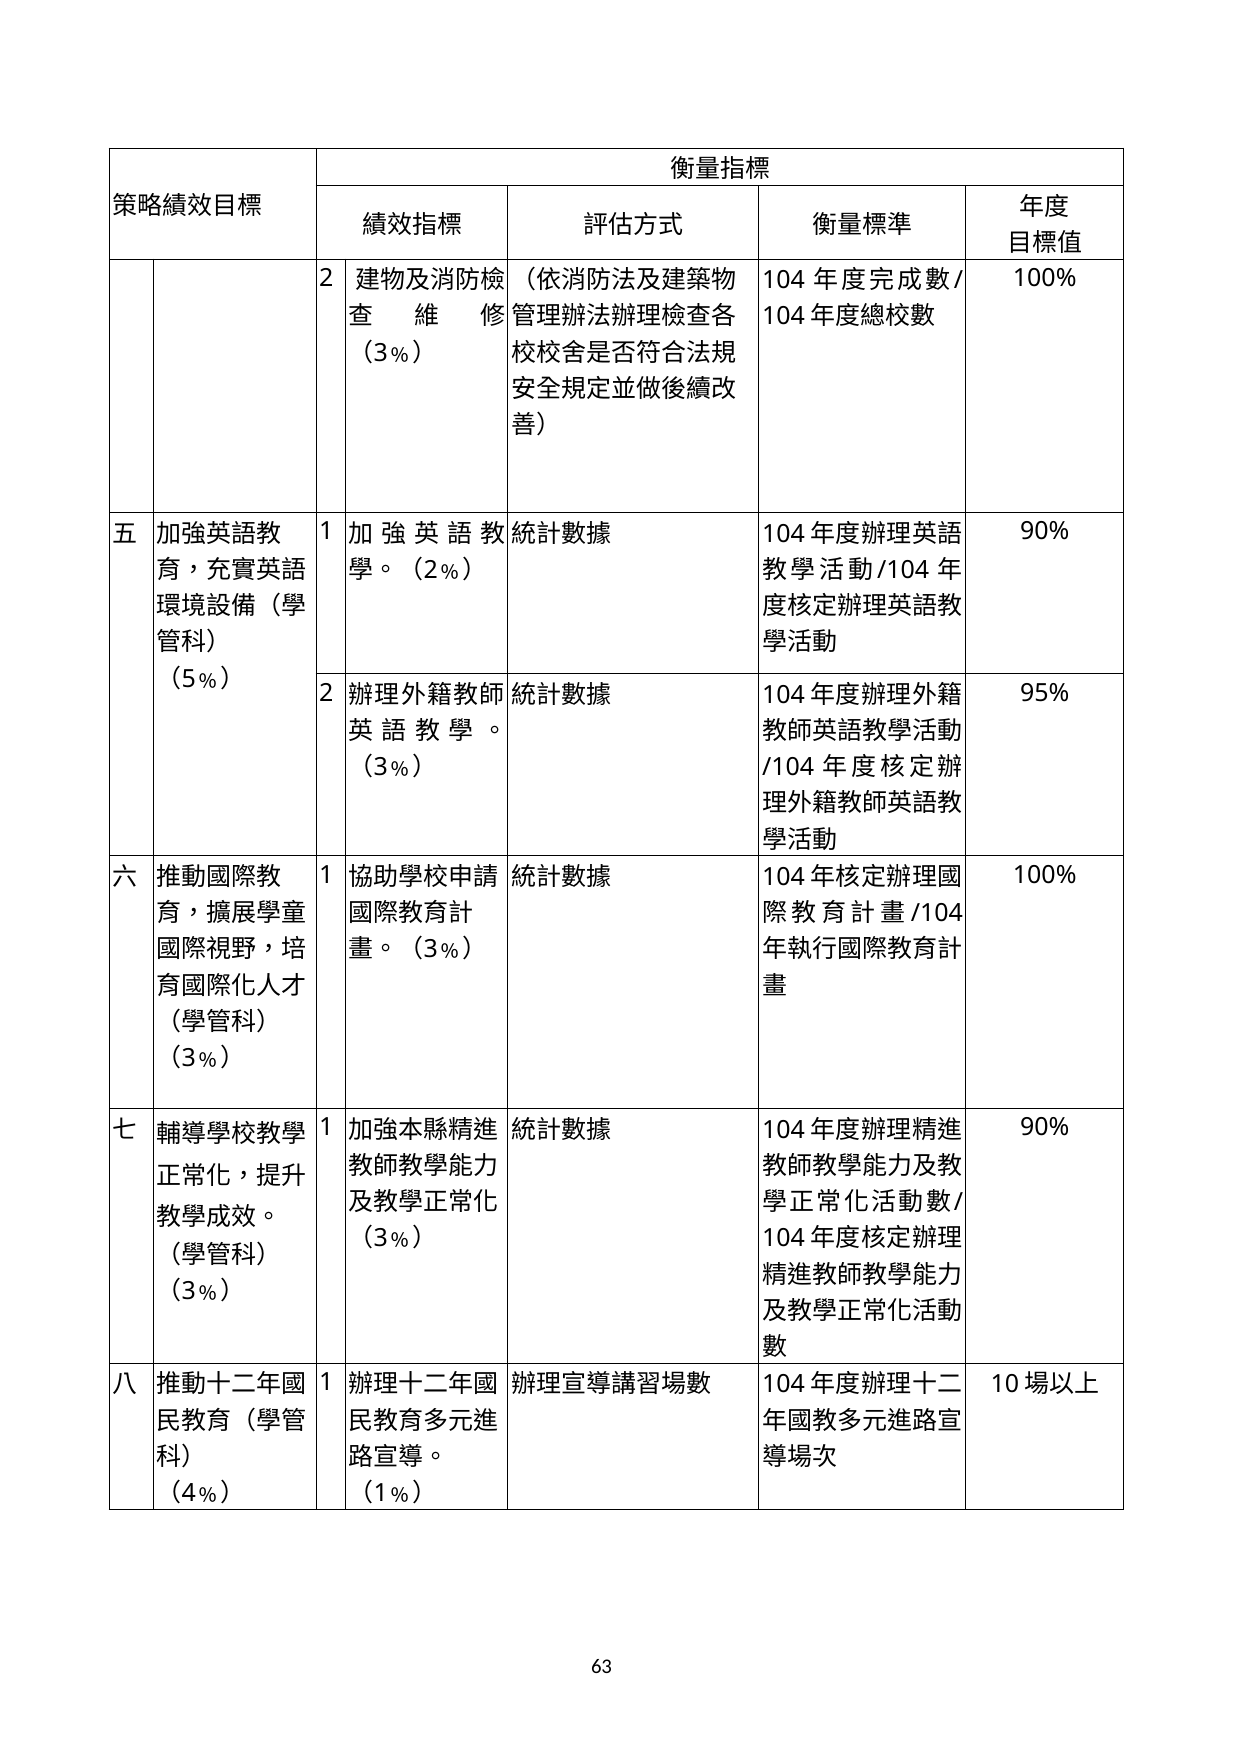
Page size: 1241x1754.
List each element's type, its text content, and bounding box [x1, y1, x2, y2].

table_cell 104年度辦理英語教學活動/104年度核定辦理英語教學活動 [759, 513, 965, 673]
table_cell 90% [966, 1109, 1123, 1363]
table_cell 六 [110, 856, 153, 1108]
table_cell 10場以上 [966, 1364, 1123, 1509]
table_cell 104年度完成數/104年度總校數 [759, 260, 965, 512]
table_cell 加強本縣精進教師教學能力及教學正常化（3﹪） [346, 1109, 507, 1363]
table_cell 評估方式 [508, 186, 758, 258]
table_cell 2 [317, 674, 345, 855]
table_cell 100% [966, 856, 1123, 1108]
table_cell 104年度辦理十二年國教多元進路宣導場次 [759, 1364, 965, 1509]
table_cell 辦理宣導講習場數 [508, 1364, 758, 1509]
table_cell [154, 260, 316, 512]
table_cell 加強英語教學。（2﹪） [346, 513, 507, 673]
table_cell 推動十二年國民教育（學管科） （4﹪） [154, 1364, 316, 1509]
table_cell 104年度辦理精進教師教學能力及教學正常化活動數/104年度核定辦理精進教師教學能力及教學正常化活動數 [759, 1109, 965, 1363]
table_cell 建物及消防檢查維修（3﹪） [346, 260, 507, 512]
table_cell 1 [317, 513, 345, 673]
table_cell 2 [317, 260, 345, 512]
table_cell 100% [966, 260, 1123, 512]
table_cell 90% [966, 513, 1123, 673]
table_cell 1 [317, 856, 345, 1108]
table_cell [110, 260, 153, 512]
table_cell 加強英語教育，充實英語環境設備（學管科）（5﹪） [154, 513, 316, 855]
table_cell 八 [110, 1364, 153, 1509]
table_cell 統計數據 [508, 856, 758, 1108]
table_cell 104年核定辦理國際教育計畫/104年執行國際教育計畫 [759, 856, 965, 1108]
table_cell 五 [110, 513, 153, 855]
table_cell 推動國際教育，擴展學童國際視野，培育國際化人才（學管科） （3﹪） [154, 856, 316, 1108]
table_cell 協助學校申請國際教育計畫。（3﹪） [346, 856, 507, 1108]
table_cell 七 [110, 1109, 153, 1363]
table_cell 績效指標 [317, 186, 507, 258]
table_cell 輔導學校教學正常化，提升教學成效。 （學管科） （3﹪） [154, 1109, 316, 1363]
table_cell 統計數據 [508, 1109, 758, 1363]
table_cell 統計數據 [508, 674, 758, 855]
table_cell 統計數據 [508, 513, 758, 673]
table_cell 辦理十二年國民教育多元進路宣導。（1﹪） [346, 1364, 507, 1509]
table_header 衡量指標 [317, 149, 1123, 185]
table_cell 95% [966, 674, 1123, 855]
table_cell 辦理外籍教師英語教學。（3﹪） [346, 674, 507, 855]
table_header 策略績效目標 [110, 149, 316, 258]
table_cell 1 [317, 1109, 345, 1363]
table_cell 年度 目標值 [966, 186, 1123, 258]
table_cell 衡量標準 [759, 186, 965, 258]
table_cell 1 [317, 1364, 345, 1509]
table_cell 104年度辦理外籍教師英語教學活動/104年度核定辦理外籍教師英語教學活動 [759, 674, 965, 855]
table_cell （依消防法及建築物管理辦法辦理檢查各校校舍是否符合法規安全規定並做後續改善） [508, 260, 758, 512]
